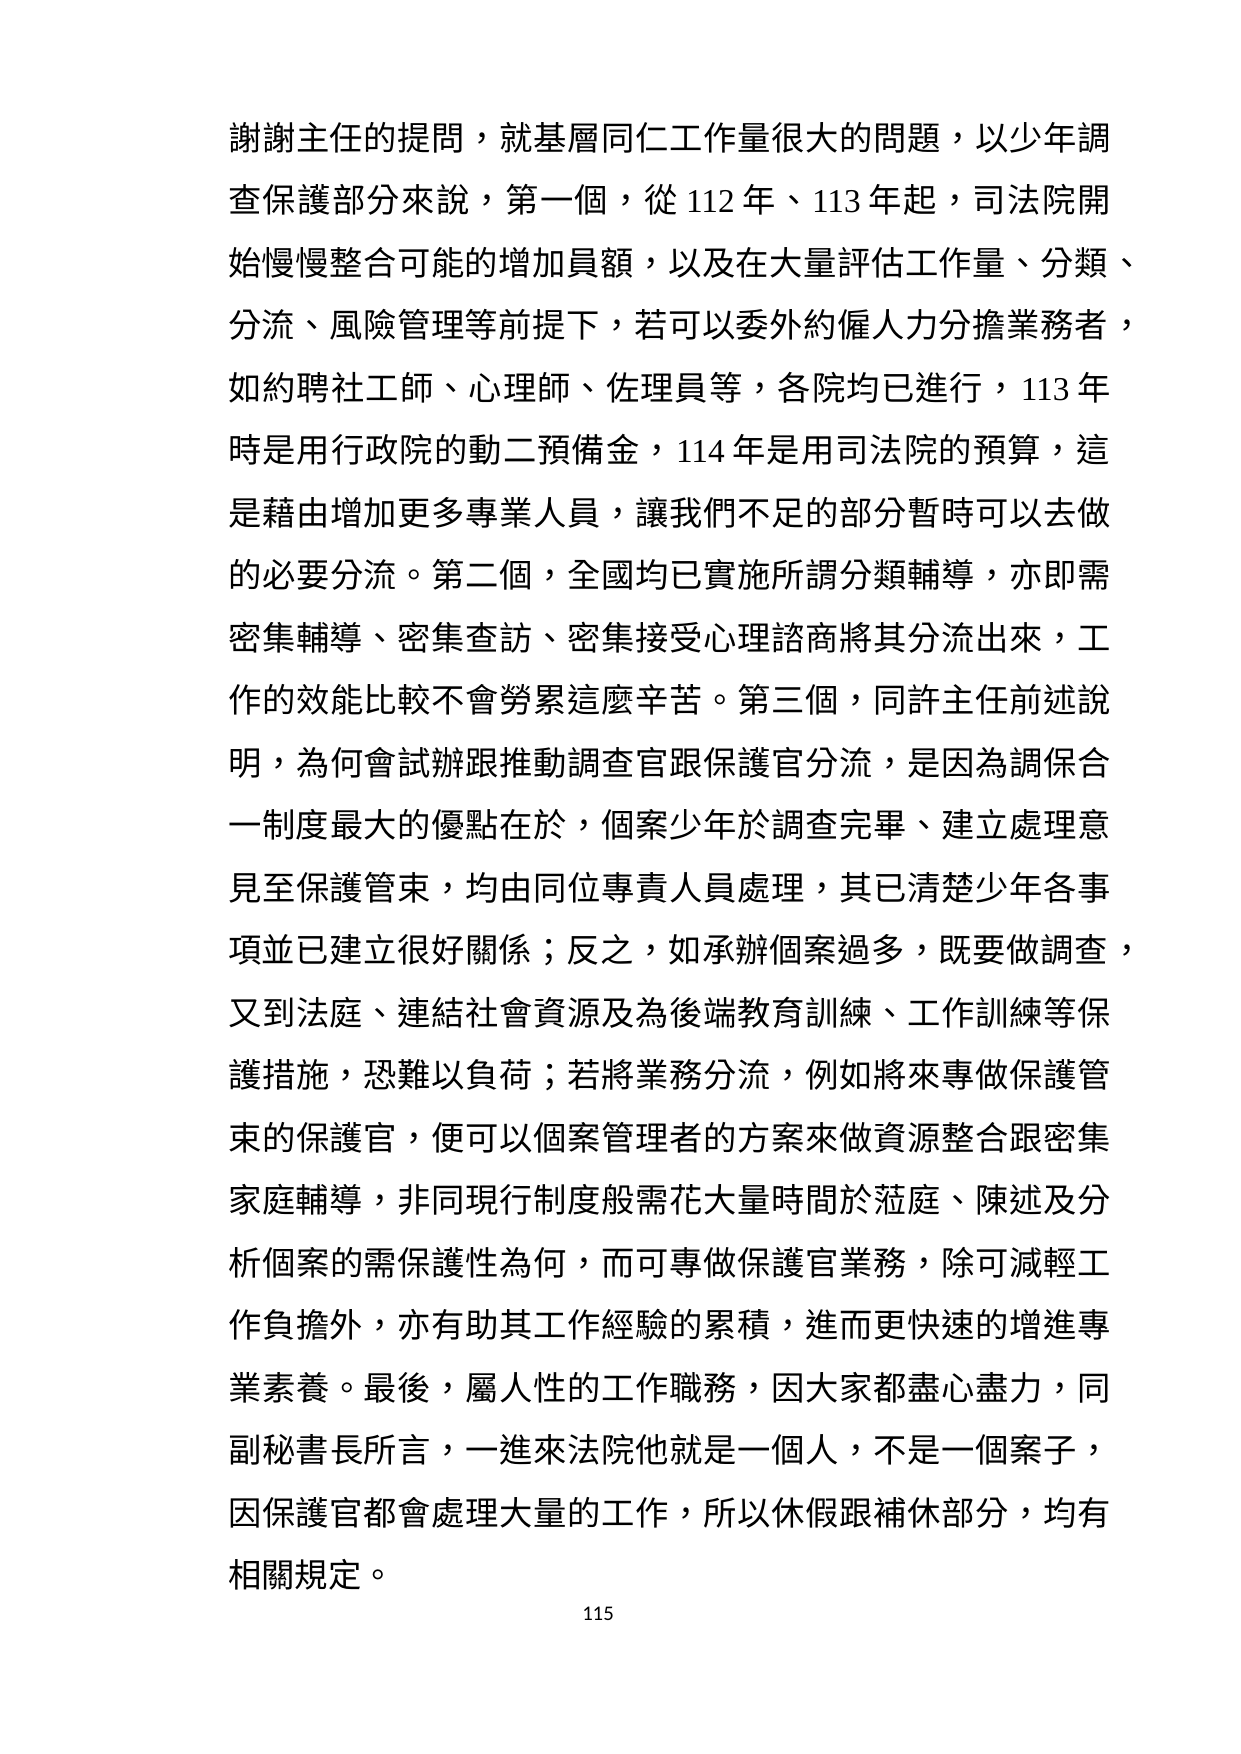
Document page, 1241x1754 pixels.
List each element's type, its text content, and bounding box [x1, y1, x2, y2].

text 謝謝主任的提問，就基層同仁工作量很大的問題，以少年調查保護部分來說，第一個，從112年、113年起，司法院開始慢慢整合可能的增加員額，以及在大量評估工作量、分類、分流、風險管理等前提下，若可以委外約僱人力分擔業務者，如約聘社工師、心理師、佐理員等，各院均已進行，113年時是用行政院的動二預備金，114年是用司法院的預算，這是藉由增加更多專業人員，讓我們不足的部分暫時可以去做的必要分流。第二個，全國均已實施所謂分類輔導，亦即需密集輔導、密集查訪、密集接受心理諮商將其分流出來，工作的效能比較不會勞累這麼辛苦。第三個，同許主任前述說明，為何會試辦跟推動調查官跟保護官分流，是因為調保合一制度最大的優點在於，個案少年於調查完畢、建立處理意見至保護管束，均由同位專責人員處理，其已清楚少年各事項並已建立很好關係；反之，如承辦個案過多，既要做調查，又到法庭、連結社會資源及為後端教育訓練、工作訓練等保護措施，恐難以負荷；若將業務分流，例如將來專做保護管束的保護官，便可以個案管理者的方案來做資源整合跟密集家庭輔導，非同現行制度般需花大量時間於蒞庭、陳述及分析個案的需保護性為何，而可專做保護官業務，除可減輕工作負擔外，亦有助其工作經驗的累積，進而更快速的增進專業素養。最後，屬人性的工作職務，因大家都盡心盡力，同副秘書長所言，一進來法院他就是一個人，不是一個案子，因保護官都會處理大量的工作，所以休假跟補休部分，均有相關規定。 [228, 94, 1110, 1594]
